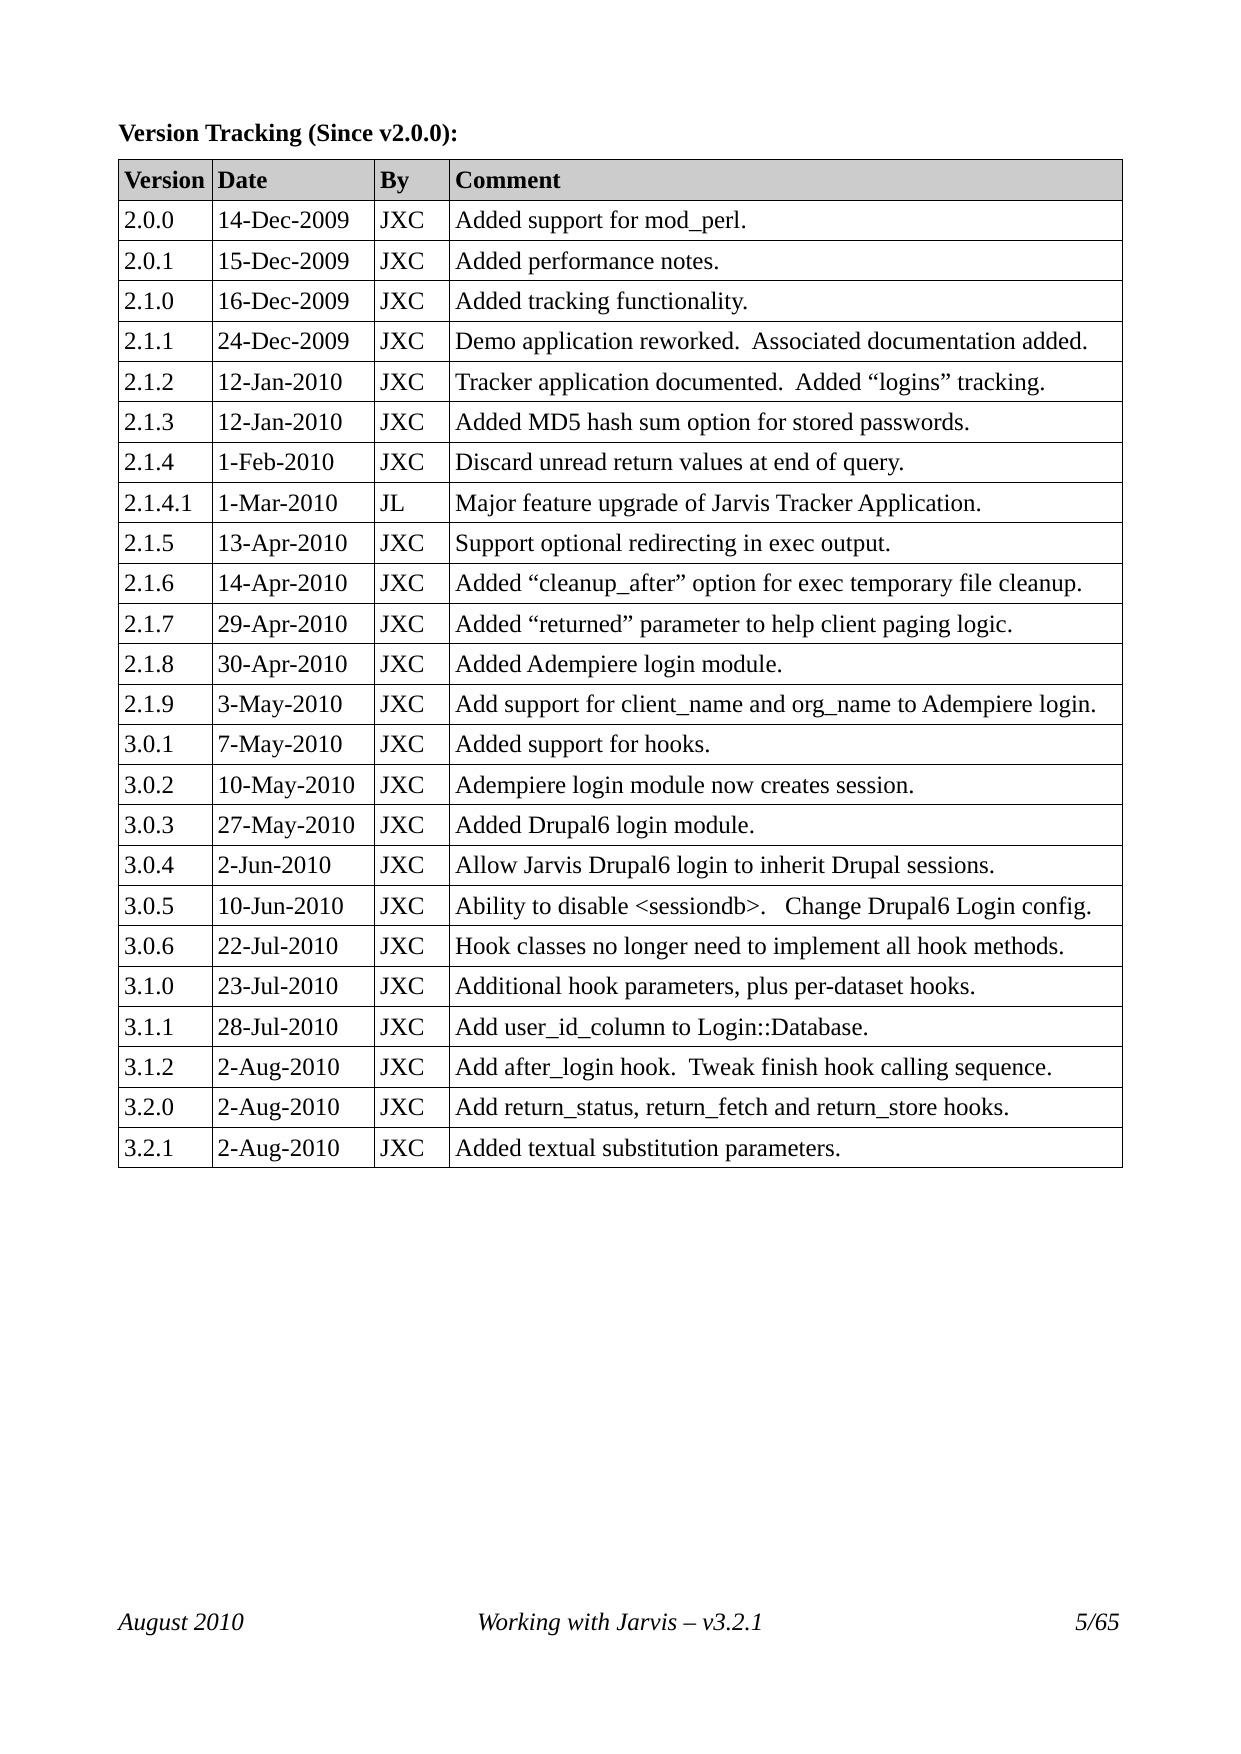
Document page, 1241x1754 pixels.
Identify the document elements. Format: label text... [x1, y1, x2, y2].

table_cell 2.1.3 [119, 402, 212, 442]
table_cell Additional hook parameters, plus per-dataset hooks. [450, 967, 1122, 1006]
table_cell 12-Jan-2010 [213, 402, 374, 442]
table_cell 2.1.5 [119, 523, 212, 562]
table_cell Added tracking functionality. [450, 281, 1122, 321]
table_cell 28-Jul-2010 [213, 1007, 374, 1046]
table_cell Ability to disable <sessiondb>. Change Drupal6 Login config. [450, 886, 1122, 925]
table_cell JXC [375, 886, 449, 925]
table_cell 24-Dec-2009 [213, 322, 374, 361]
table_cell Hook classes no longer need to implement all hook methods. [450, 926, 1122, 966]
table_cell 3.0.2 [119, 765, 212, 804]
table_cell 2.1.1 [119, 322, 212, 361]
table_cell JXC [375, 523, 449, 562]
table_cell 10-May-2010 [213, 765, 374, 804]
table_cell Added “cleanup_after” option for exec temporary file cleanup. [450, 564, 1122, 603]
table_header Comment [450, 160, 1122, 200]
table_cell 7-May-2010 [213, 725, 374, 764]
table_cell JXC [375, 402, 449, 442]
table_cell JXC [375, 322, 449, 361]
table_cell Added support for hooks. [450, 725, 1122, 764]
table_cell 2-Aug-2010 [213, 1047, 374, 1087]
table_cell JXC [375, 201, 449, 240]
table_cell 23-Jul-2010 [213, 967, 374, 1006]
table_cell Added Drupal6 login module. [450, 805, 1122, 845]
table_cell 2.1.8 [119, 644, 212, 683]
table_cell 2.1.4.1 [119, 483, 212, 522]
table_cell 22-Jul-2010 [213, 926, 374, 966]
table_cell 2-Jun-2010 [213, 846, 374, 885]
table_cell 16-Dec-2009 [213, 281, 374, 321]
table_cell 14-Dec-2009 [213, 201, 374, 240]
table_cell JXC [375, 241, 449, 280]
table_cell 3.0.4 [119, 846, 212, 885]
table_cell Demo application reworked. Associated documentation added. [450, 322, 1122, 361]
table_cell Discard unread return values at end of query. [450, 443, 1122, 482]
table_cell Adempiere login module now creates session. [450, 765, 1122, 804]
table_cell 3.1.2 [119, 1047, 212, 1087]
table_cell Added support for mod_perl. [450, 201, 1122, 240]
table_cell 2.1.4 [119, 443, 212, 482]
table_cell 3.0.5 [119, 886, 212, 925]
table_cell JXC [375, 1047, 449, 1087]
table_cell 30-Apr-2010 [213, 644, 374, 683]
table_cell JXC [375, 362, 449, 401]
table_cell JXC [375, 604, 449, 643]
table_cell 3.0.3 [119, 805, 212, 845]
table_cell 2.1.9 [119, 685, 212, 724]
table_cell 2.1.7 [119, 604, 212, 643]
table_cell JXC [375, 1128, 449, 1167]
table_cell JXC [375, 805, 449, 845]
table_cell 12-Jan-2010 [213, 362, 374, 401]
table_cell 1-Feb-2010 [213, 443, 374, 482]
table_cell 3.1.0 [119, 967, 212, 1006]
text Version Tracking (Since v2.0.0): [118, 118, 1122, 147]
table_cell 14-Apr-2010 [213, 564, 374, 603]
table_cell Support optional redirecting in exec output. [450, 523, 1122, 562]
table_cell Major feature upgrade of Jarvis Tracker Application. [450, 483, 1122, 522]
table_header Date [213, 160, 374, 200]
table_cell Add user_id_column to Login::Database. [450, 1007, 1122, 1046]
table_cell 3.0.6 [119, 926, 212, 966]
table_cell 2.1.0 [119, 281, 212, 321]
table_cell JXC [375, 846, 449, 885]
table_cell Added textual substitution parameters. [450, 1128, 1122, 1167]
table_cell JXC [375, 564, 449, 603]
table_cell Added Adempiere login module. [450, 644, 1122, 683]
table_cell Added “returned” parameter to help client paging logic. [450, 604, 1122, 643]
table_cell JXC [375, 443, 449, 482]
table_cell 3.1.1 [119, 1007, 212, 1046]
table_cell JXC [375, 967, 449, 1006]
table_cell Add support for client_name and org_name to Adempiere login. [450, 685, 1122, 724]
table_cell 2-Aug-2010 [213, 1088, 374, 1127]
table_cell 3.2.1 [119, 1128, 212, 1167]
table_cell JL [375, 483, 449, 522]
table_cell Added MD5 hash sum option for stored passwords. [450, 402, 1122, 442]
table_cell 3.2.0 [119, 1088, 212, 1127]
table_cell 13-Apr-2010 [213, 523, 374, 562]
table_cell 3.0.1 [119, 725, 212, 764]
table_cell 3-May-2010 [213, 685, 374, 724]
table_cell 2.0.1 [119, 241, 212, 280]
table_cell 29-Apr-2010 [213, 604, 374, 643]
table_header Version [119, 160, 212, 200]
table_cell Add return_status, return_fetch and return_store hooks. [450, 1088, 1122, 1127]
table_cell 10-Jun-2010 [213, 886, 374, 925]
table_cell JXC [375, 1007, 449, 1046]
table_cell JXC [375, 685, 449, 724]
table_cell JXC [375, 644, 449, 683]
table_cell 15-Dec-2009 [213, 241, 374, 280]
table_cell JXC [375, 281, 449, 321]
table_cell 2.1.2 [119, 362, 212, 401]
table_cell Allow Jarvis Drupal6 login to inherit Drupal sessions. [450, 846, 1122, 885]
table_header By [375, 160, 449, 200]
table_cell Add after_login hook. Tweak finish hook calling sequence. [450, 1047, 1122, 1087]
table_cell 2.1.6 [119, 564, 212, 603]
table_cell Added performance notes. [450, 241, 1122, 280]
table_cell JXC [375, 1088, 449, 1127]
table_cell 1-Mar-2010 [213, 483, 374, 522]
table_cell Tracker application documented. Added “logins” tracking. [450, 362, 1122, 401]
table_cell 2.0.0 [119, 201, 212, 240]
table_cell JXC [375, 725, 449, 764]
table_cell 27-May-2010 [213, 805, 374, 845]
table_cell 2-Aug-2010 [213, 1128, 374, 1167]
table_cell JXC [375, 765, 449, 804]
table_cell JXC [375, 926, 449, 966]
